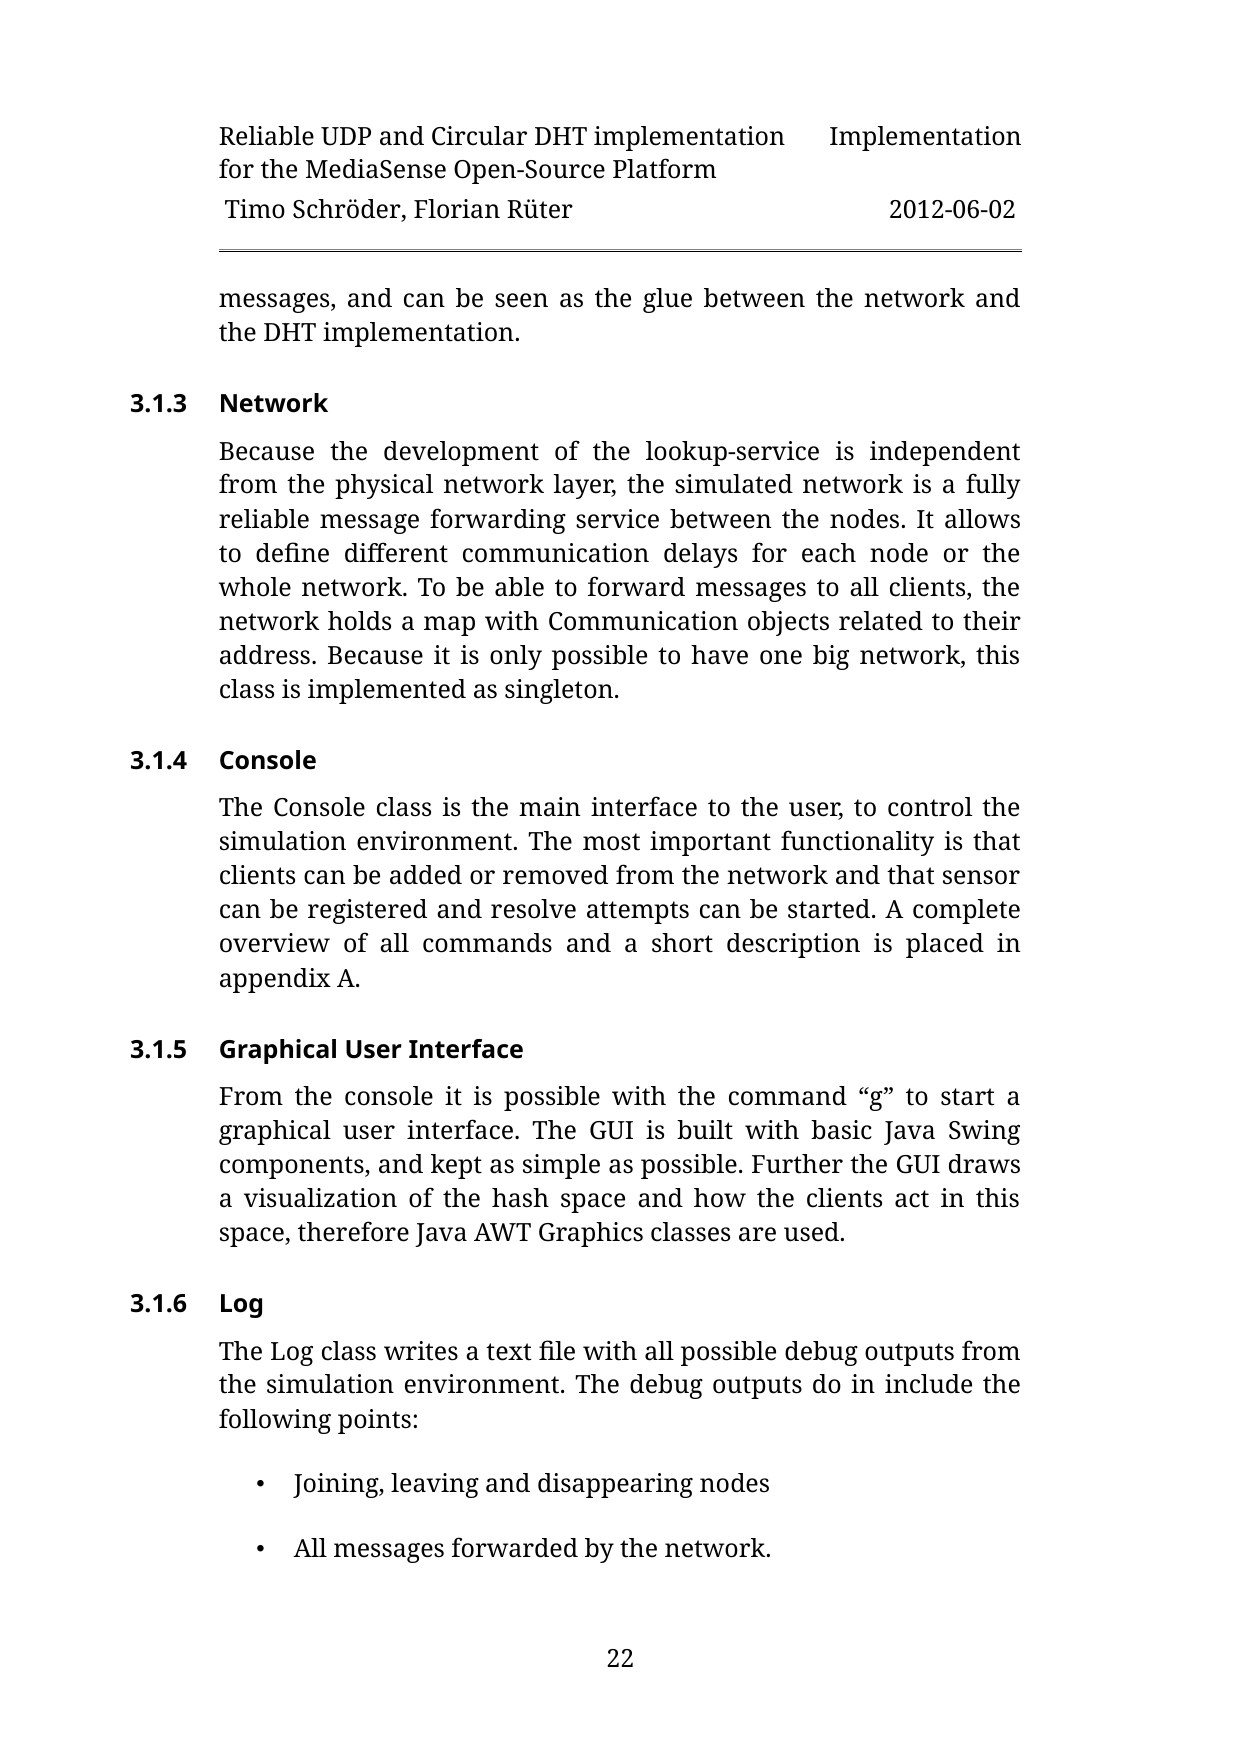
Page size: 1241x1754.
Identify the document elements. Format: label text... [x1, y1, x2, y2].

text The Console class is the main interface to the user, to control the simulation environment. The most important functionality is that clients can be added or removed from the network and that sensor can be registered and resolve attempts can be started. A complete overview of all commands and a short description is placed in appendix A. [218, 790, 1022, 994]
text Because the development of the lookup-service is independent from the physical network layer, the simulated network is a fully reliable message forwarding service between the nodes. It allows to define different communication delays for each node or the whole network. To be able to forward messages to all clients, the network holds a map with Communication objects related to their address. Because it is only possible to have one big network, this class is implemented as singleton. [218, 433, 1022, 706]
subtitle Graphical User Interface [130, 1031, 1022, 1066]
subtitle Console [130, 743, 1022, 777]
text From the console it is possible with the command “g” to start a graphical user interface. The GUI is built with basic Java Swing components, and kept as simple as possible. Further the GUI draws a visualization of the hash space and how the clients act in this space, therefore Java AWT Graphics classes are used. [218, 1078, 1022, 1249]
list All messages forwarded by the network. [256, 1531, 1022, 1565]
subtitle Log [130, 1286, 1022, 1320]
text messages, and can be seen as the glue between the network and the DHT implementation. [218, 281, 1022, 349]
subtitle Network [130, 386, 1022, 420]
list Joining, leaving and disappearing nodes [256, 1466, 1022, 1500]
text The Log class writes a text file with all possible debug outputs from the simulation environment. The debug outputs do in include the following points: [218, 1333, 1022, 1435]
